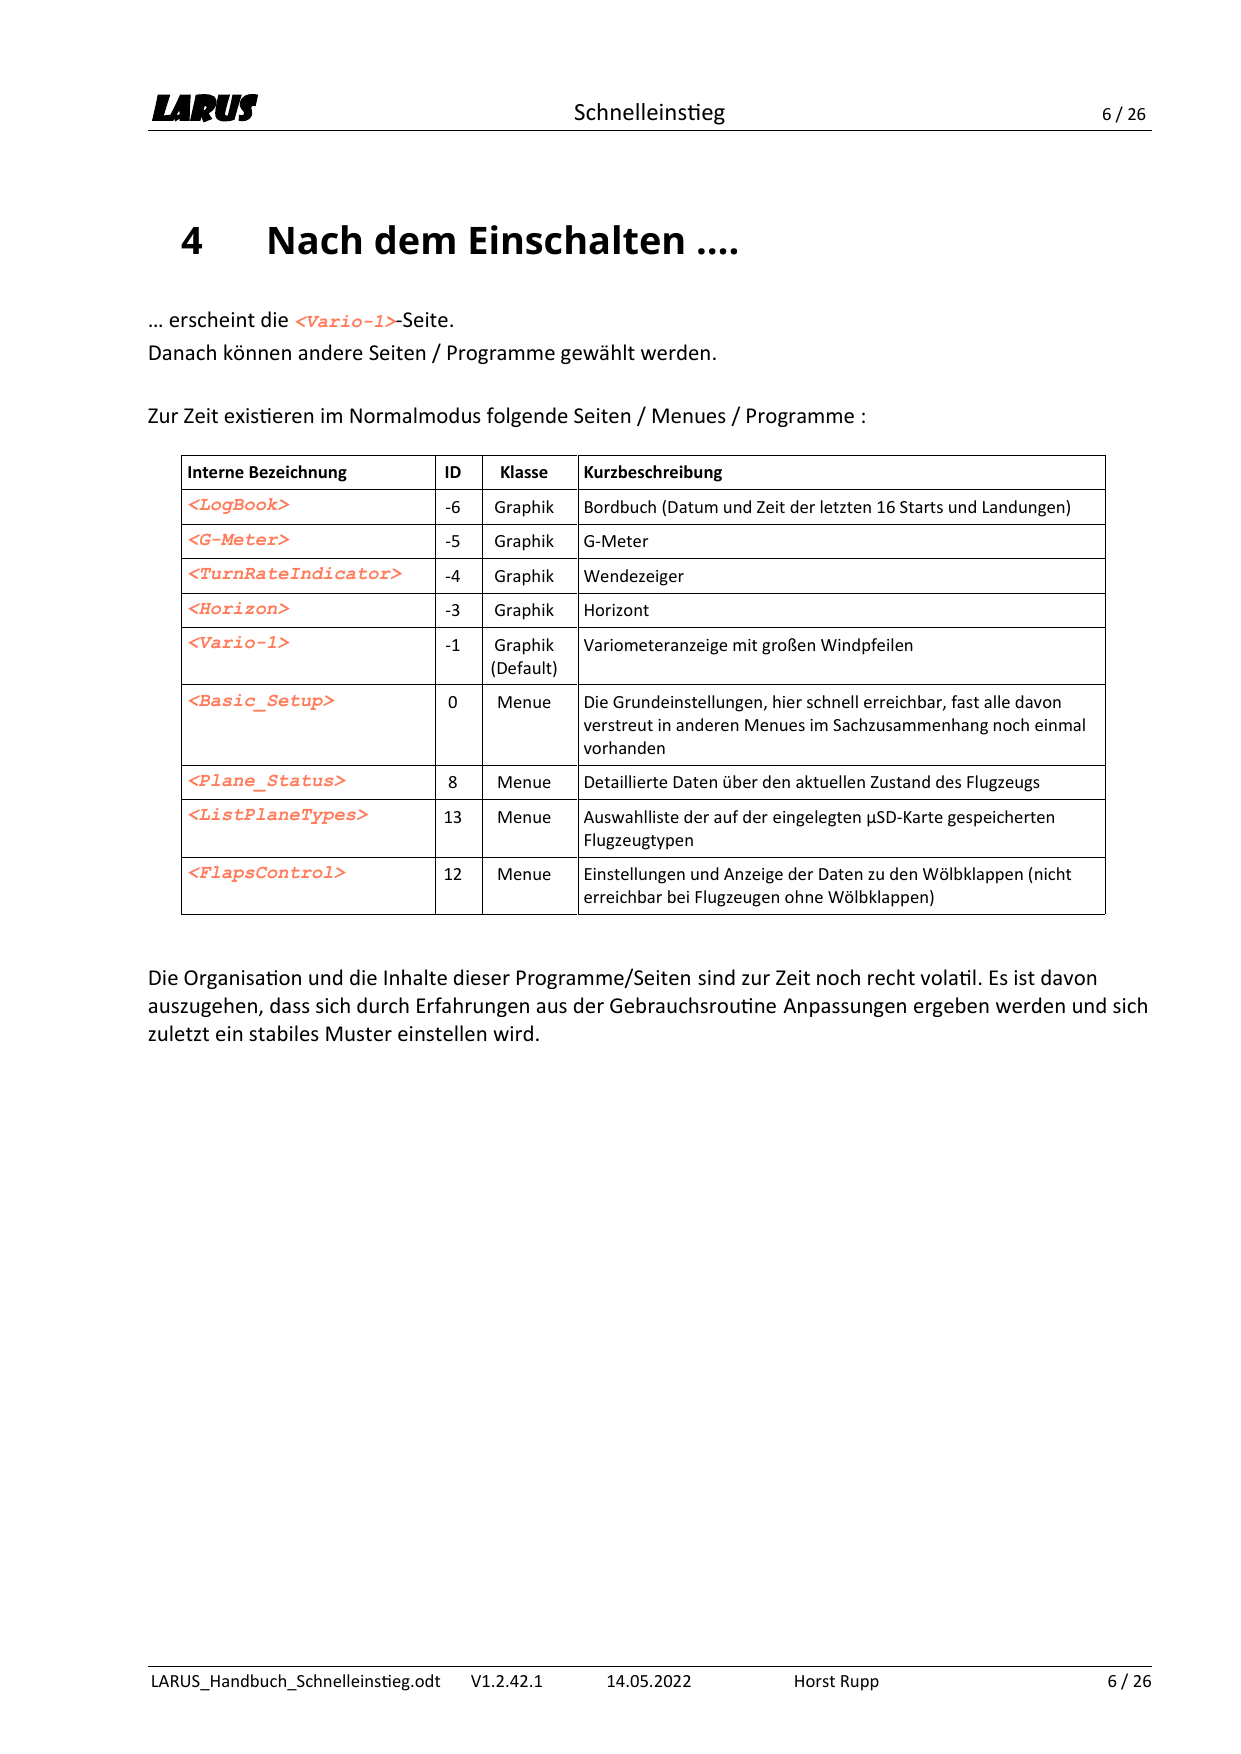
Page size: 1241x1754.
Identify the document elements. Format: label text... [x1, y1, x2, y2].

table_cell 12 [436, 858, 482, 914]
table_cell <Vario-1> [182, 628, 435, 684]
table_cell Menue [483, 685, 577, 765]
table_cell -5 [436, 525, 482, 558]
text Danach können andere Seiten / Programme gewählt werden. [148, 338, 1152, 367]
table_cell <LogBook> [182, 490, 435, 524]
table_cell Graphik [483, 559, 577, 593]
table_cell Auswahlliste der auf der eingelegten µSD-Karte gespeicherten Flugzeugtypen [579, 800, 1105, 857]
text … erscheint die <Vario-1>-Seite. [148, 305, 1152, 333]
table_cell <FlapsControl> [182, 858, 435, 914]
table_cell -1 [436, 628, 482, 684]
table_cell 8 [436, 766, 482, 799]
table_cell <ListPlaneTypes> [182, 800, 435, 857]
table_cell Graphik [483, 594, 577, 627]
text Die Organisation und die Inhalte dieser Programme/Seiten sind zur Zeit noch recht volatil. Es ist davon auszugehen, dass sich durch Erfahrungen aus der Gebrauchsroutine Anpassungen ergeben werden und sich zuletzt ein stabiles Muster einstellen wird. [148, 963, 1152, 1047]
table_cell Die Grundeinstellungen, hier schnell erreichbar, fast alle davon verstreut in anderen Menues im Sachzusammenhang noch einmal vorhanden [579, 685, 1105, 765]
table_cell 13 [436, 800, 482, 857]
table_cell -4 [436, 559, 482, 593]
table_cell <Basic_Setup> [182, 685, 435, 765]
table_cell Graphik [483, 490, 577, 524]
table_header Interne Bezeichnung [182, 456, 435, 489]
table_cell Graphik [483, 525, 577, 558]
table_cell <TurnRateIndicator> [182, 559, 435, 593]
table_cell Menue [483, 800, 577, 857]
text Zur Zeit existieren im Normalmodus folgende Seiten / Menues / Programme : [148, 401, 1152, 429]
table_cell -6 [436, 490, 482, 524]
table_cell Menue [483, 766, 577, 799]
table_header ID [436, 456, 482, 489]
table_header Kurzbeschreibung [579, 456, 1105, 489]
table_cell Variometeranzeige mit großen Windpfeilen [579, 628, 1105, 684]
table_cell <Plane_Status> [182, 766, 435, 799]
table_cell <Horizon> [182, 594, 435, 627]
subtitle Nach dem Einschalten …. [148, 178, 1128, 289]
table_cell Detaillierte Daten über den aktuellen Zustand des Flugzeugs [579, 766, 1105, 799]
table_cell G-Meter [579, 525, 1105, 558]
table_cell 0 [436, 685, 482, 765]
table_cell <G-Meter> [182, 525, 435, 558]
table_cell Einstellungen und Anzeige der Daten zu den Wölbklappen (nicht erreichbar bei Flugzeugen ohne Wölbklappen) [579, 858, 1105, 914]
table_cell Menue [483, 858, 577, 914]
table_cell -3 [436, 594, 482, 627]
table_cell Wendezeiger [579, 559, 1105, 593]
table_cell Bordbuch (Datum und Zeit der letzten 16 Starts und Landungen) [579, 490, 1105, 524]
table_header Klasse [483, 456, 577, 489]
table_cell Horizont [579, 594, 1105, 627]
table_cell Graphik (Default) [483, 628, 577, 684]
